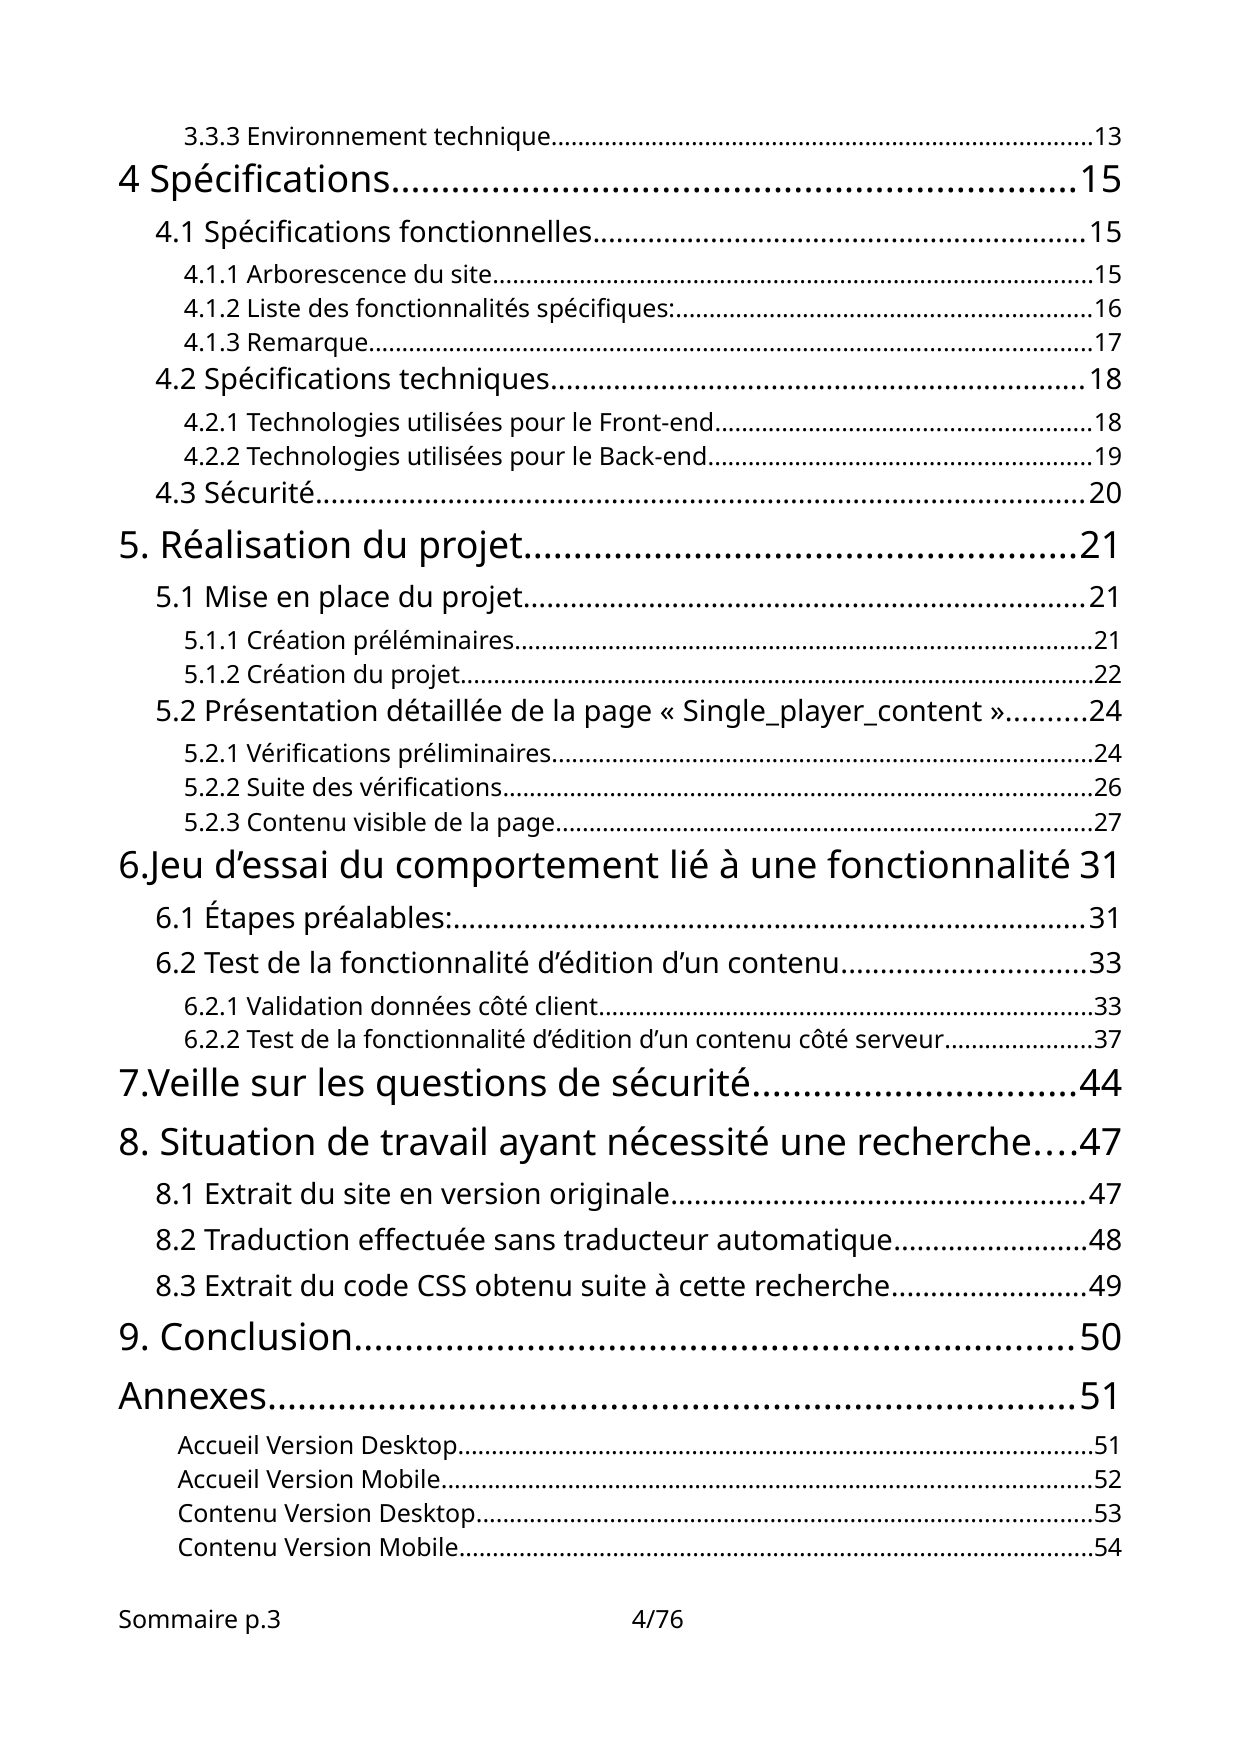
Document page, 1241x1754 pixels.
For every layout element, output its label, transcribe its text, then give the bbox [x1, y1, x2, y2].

text 4.1.1 Arborescence du site 15 [177, 256, 1122, 291]
text 5.2.1 Vérifications préliminaires 24 [177, 736, 1122, 770]
text Accueil Version Mobile 52 [177, 1462, 1122, 1496]
text 5.2.3 Contenu visible de la page 27 [177, 804, 1122, 838]
text 6.2 Test de la fonctionnalité d’édition d’un contenu 33 [148, 942, 1122, 982]
text 9. Conclusion 50 [118, 1310, 1122, 1361]
text 4.2 Spécifications techniques 18 [148, 359, 1122, 398]
text Accueil Version Desktop 51 [177, 1428, 1122, 1462]
text 8.3 Extrait du code CSS obtenu suite à cette recherche 49 [148, 1265, 1122, 1304]
text 7.Veille sur les questions de sécurité 44 [118, 1056, 1122, 1107]
text 4.3 Sécurité 20 [148, 472, 1122, 512]
text 4.1.2 Liste des fonctionnalités spécifiques: 16 [177, 291, 1122, 324]
text 5.1 Mise en place du projet 21 [148, 577, 1122, 616]
text 5. Réalisation du projet 21 [118, 518, 1122, 569]
text 8.1 Extrait du site en version originale 47 [148, 1173, 1122, 1213]
text 4 Spécifications 15 [118, 152, 1122, 203]
text 4.1.3 Remarque 17 [177, 324, 1122, 359]
text 5.1.1 Création préléminaires 21 [177, 622, 1122, 656]
text Contenu Version Mobile 54 [177, 1530, 1122, 1564]
text 6.Jeu d’essai du comportement lié à une fonctionnalité 31 [118, 838, 1122, 889]
text 6.1 Étapes préalables: 31 [148, 897, 1122, 937]
text 6.2.1 Validation données côté client 33 [177, 988, 1122, 1022]
text 6.2.2 Test de la fonctionnalité d’édition d’un contenu côté serveur 37 [177, 1022, 1122, 1056]
text 8. Situation de travail ayant nécessité une recherche 47 [118, 1115, 1122, 1166]
text 5.2.2 Suite des vérifications 26 [177, 770, 1122, 804]
text 8.2 Traduction effectuée sans traducteur automatique 48 [148, 1219, 1122, 1259]
text Annexes 51 [118, 1369, 1122, 1420]
text 4.2.2 Technologies utilisées pour le Back-end 19 [177, 438, 1122, 472]
text 5.1.2 Création du projet 22 [177, 656, 1122, 690]
text 4.1 Spécifications fonctionnelles 15 [148, 211, 1122, 251]
text Contenu Version Desktop 53 [177, 1496, 1122, 1530]
text 4.2.1 Technologies utilisées pour le Front-end 18 [177, 404, 1122, 438]
text 3.3.3 Environnement technique 13 [177, 118, 1122, 152]
text 5.2 Présentation détaillée de la page « Single_player_content » 24 [148, 690, 1122, 730]
